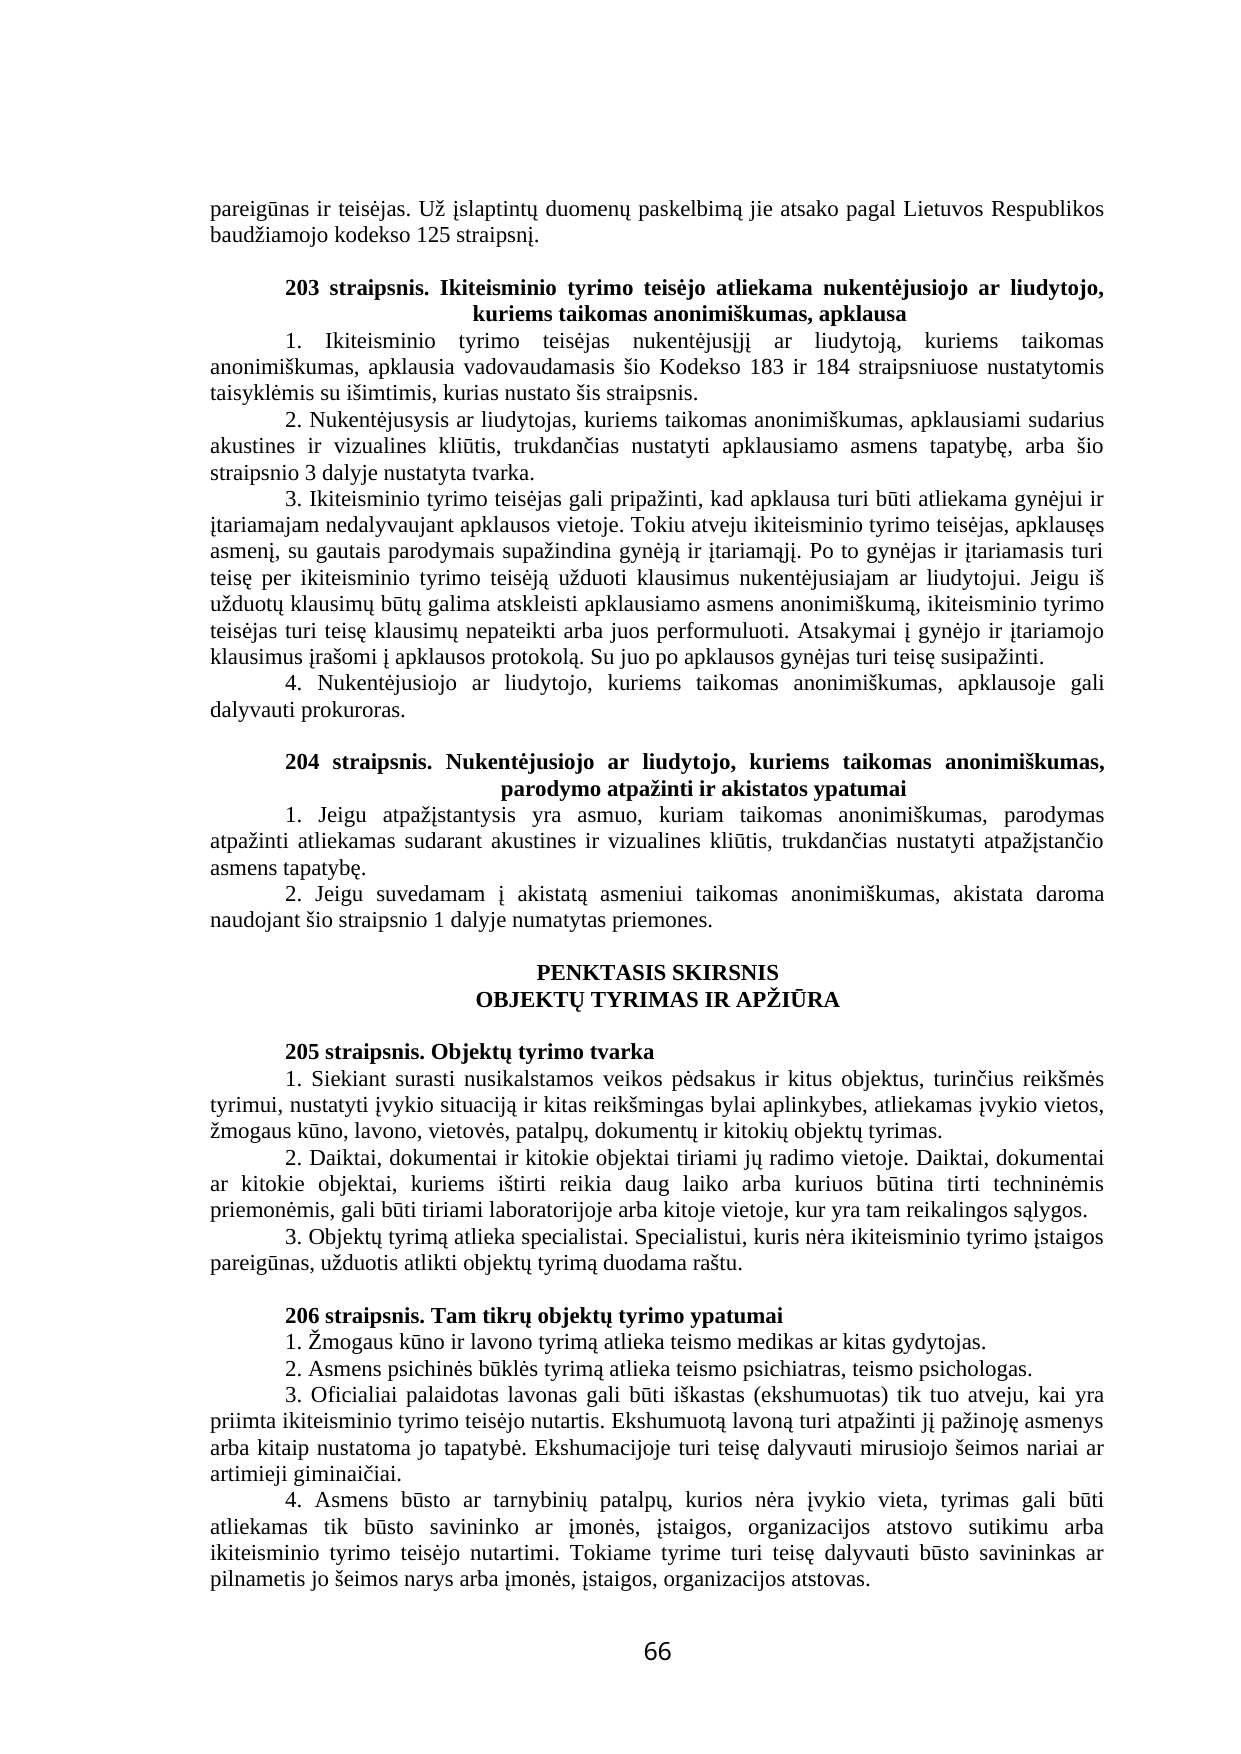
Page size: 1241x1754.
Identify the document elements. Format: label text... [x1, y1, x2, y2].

text 4. Nukentėjusiojo ar liudytojo, kuriems taikomas anonimiškumas, apklausoje gali dalyvauti prokuroras. [210, 669, 1106, 722]
text 205 straipsnis. Objektų tyrimo tvarka [210, 1038, 1106, 1065]
text 1. Siekiant surasti nusikalstamos veikos pėdsakus ir kitus objektus, turinčius reikšmės tyrimui, nustatyti įvykio situaciją ir kitas reikšmingas bylai aplinkybes, atliekamas įvykio vietos, žmogaus kūno, lavono, vietovės, patalpų, dokumentų ir kitokių objektų tyrimas. [210, 1065, 1106, 1144]
text 203 straipsnis. Ikiteisminio tyrimo teisėjo atliekama nukentėjusiojo ar liudytojo, kuriems taikomas anonimiškumas, apklausa [285, 274, 1106, 327]
text 4. Asmens būsto ar tarnybinių patalpų, kurios nėra įvykio vieta, tyrimas gali būti atliekamas tik būsto savininko ar įmonės, įstaigos, organizacijos atstovo sutikimu arba ikiteisminio tyrimo teisėjo nutartimi. Tokiame tyrime turi teisę dalyvauti būsto savininkas ar pilnametis jo šeimos narys arba įmonės, įstaigos, organizacijos atstovas. [210, 1486, 1106, 1592]
text 1. Jeigu atpažįstantysis yra asmuo, kuriam taikomas anonimiškumas, parodymas atpažinti atliekamas sudarant akustines ir vizualines kliūtis, trukdančias nustatyti atpažįstančio asmens tapatybę. [210, 801, 1106, 880]
text 2. Jeigu suvedamam į akistatą asmeniui taikomas anonimiškumas, akistata daroma naudojant šio straipsnio 1 dalyje numatytas priemones. [210, 880, 1106, 933]
text pareigūnas ir teisėjas. Už įslaptintų duomenų paskelbimą jie atsako pagal Lietuvos Respublikos baudžiamojo kodekso 125 straipsnį. [210, 195, 1106, 248]
text 204 straipsnis. Nukentėjusiojo ar liudytojo, kuriems taikomas anonimiškumas, parodymo atpažinti ir akistatos ypatumai [285, 748, 1106, 801]
text 2. Asmens psichinės būklės tyrimą atlieka teismo psichiatras, teismo psichologas. [210, 1354, 1106, 1381]
text 3. Ikiteisminio tyrimo teisėjas gali pripažinti, kad apklausa turi būti atliekama gynėjui ir įtariamajam nedalyvaujant apklausos vietoje. Tokiu atveju ikiteisminio tyrimo teisėjas, apklausęs asmenį, su gautais parodymais supažindina gynėją ir įtariamąjį. Po to gynėjas ir įtariamasis turi teisę per ikiteisminio tyrimo teisėją užduoti klausimus nukentėjusiajam ar liudytojui. Jeigu iš užduotų klausimų būtų galima atskleisti apklausiamo asmens anonimiškumą, ikiteisminio tyrimo teisėjas turi teisę klausimų nepateikti arba juos performuluoti. Atsakymai į gynėjo ir įtariamojo klausimus įrašomi į apklausos protokolą. Su juo po apklausos gynėjas turi teisę susipažinti. [210, 485, 1106, 669]
text 1. Žmogaus kūno ir lavono tyrimą atlieka teismo medikas ar kitas gydytojas. [210, 1328, 1106, 1354]
text 3. Oficialiai palaidotas lavonas gali būti iškastas (ekshumuotas) tik tuo atveju, kai yra priimta ikiteisminio tyrimo teisėjo nutartis. Ekshumuotą lavoną turi atpažinti jį pažinoję asmenys arba kitaip nustatoma jo tapatybė. Ekshumacijoje turi teisę dalyvauti mirusiojo šeimos nariai ar artimieji giminaičiai. [210, 1381, 1106, 1486]
text 3. Objektų tyrimą atlieka specialistai. Specialistui, kuris nėra ikiteisminio tyrimo įstaigos pareigūnas, užduotis atlikti objektų tyrimą duodama raštu. [210, 1223, 1106, 1276]
text Objektų tyrimas IR APŽIŪRA [210, 986, 1106, 1012]
text 2. Nukentėjusysis ar liudytojas, kuriems taikomas anonimiškumas, apklausiami sudarius akustines ir vizualines kliūtis, trukdančias nustatyti apklausiamo asmens tapatybę, arba šio straipsnio 3 dalyje nustatyta tvarka. [210, 406, 1106, 485]
text 1. Ikiteisminio tyrimo teisėjas nukentėjusįjį ar liudytoją, kuriems taikomas anonimiškumas, apklausia vadovaudamasis šio Kodekso 183 ir 184 straipsniuose nustatytomis taisyklėmis su išimtimis, kurias nustato šis straipsnis. [210, 327, 1106, 406]
subtitle PENKTASIS SKIRSNIS [210, 959, 1106, 986]
text 2. Daiktai, dokumentai ir kitokie objektai tiriami jų radimo vietoje. Daiktai, dokumentai ar kitokie objektai, kuriems ištirti reikia daug laiko arba kuriuos būtina tirti techninėmis priemonėmis, gali būti tiriami laboratorijoje arba kitoje vietoje, kur yra tam reikalingos sąlygos. [210, 1144, 1106, 1223]
text 206 straipsnis. Tam tikrų objektų tyrimo ypatumai [210, 1302, 1106, 1328]
